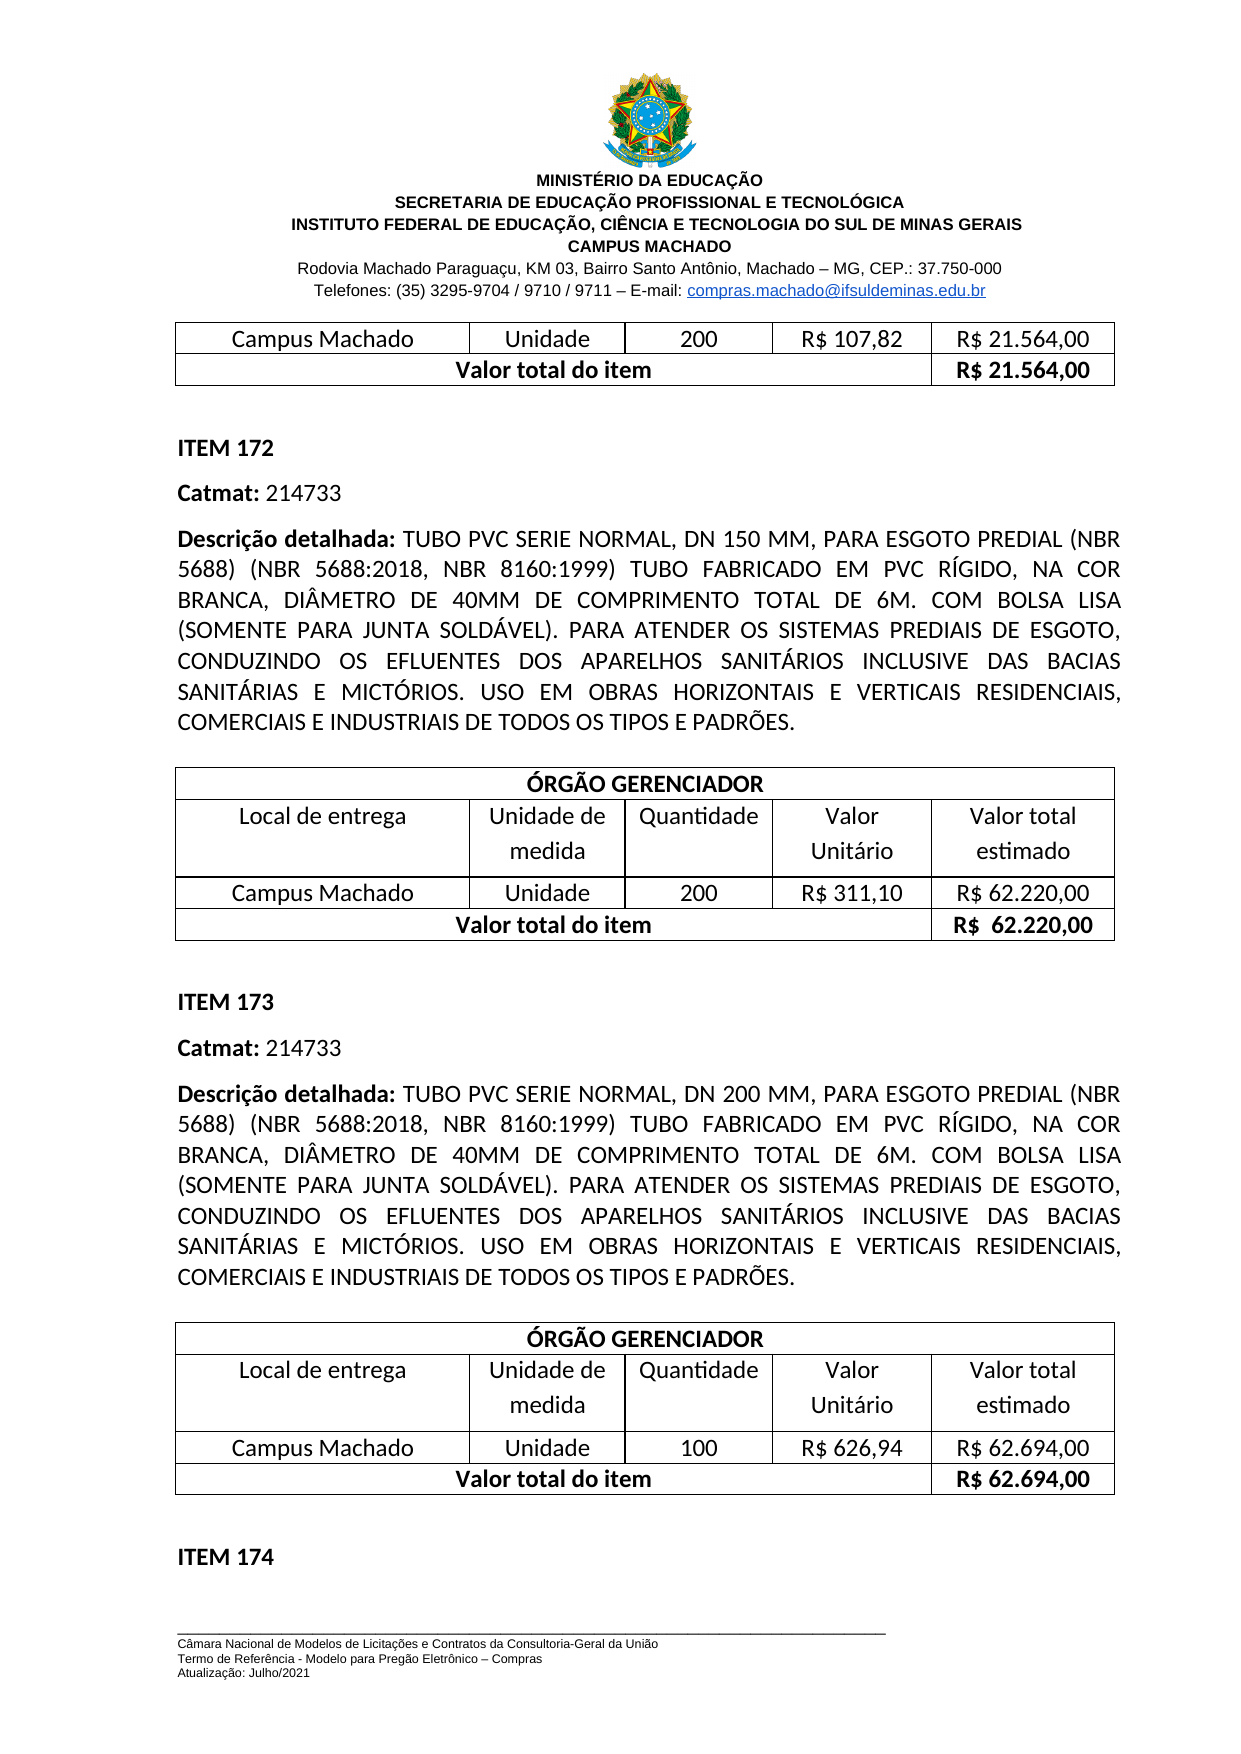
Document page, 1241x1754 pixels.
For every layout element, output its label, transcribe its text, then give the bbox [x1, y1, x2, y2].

table_cell Local de entrega [176, 1355, 469, 1431]
text Catmat: 214733 [177, 477, 1122, 508]
table_cell 100 [626, 1432, 772, 1462]
table_cell Local de entrega [176, 800, 469, 876]
table_cell Campus Machado [176, 1432, 469, 1462]
table_cell Valor Unitário [773, 800, 931, 876]
table_cell Valor Unitário [773, 1355, 931, 1431]
table_cell Campus Machado [176, 323, 469, 353]
table_cell Campus Machado [176, 878, 469, 908]
table_cell Unidade de medida [470, 1355, 624, 1431]
table_cell Unidade [470, 323, 624, 353]
table_cell Unidade de medida [470, 800, 624, 876]
table_cell Valor total estimado [932, 800, 1114, 876]
table_cell Valor total do item [176, 354, 931, 385]
table_cell R$ 62.220,00 [932, 909, 1114, 939]
table_cell R$ 626,94 [773, 1432, 931, 1462]
table_cell R$ 21.564,00 [932, 323, 1114, 353]
picture [669, 149, 680, 155]
table_cell Quantidade [626, 1355, 772, 1431]
table_cell R$ 107,82 [773, 323, 931, 353]
table_cell Quantidade [626, 800, 772, 876]
text ITEM 173 [177, 986, 1122, 1017]
text Catmat: 214733 [177, 1032, 1122, 1062]
table_cell Valor total do item [176, 1464, 931, 1494]
table_cell Valor total do item [176, 909, 931, 939]
table_cell R$ 311,10 [773, 878, 931, 908]
text ITEM 172 [177, 432, 1122, 462]
table_cell Unidade [470, 1432, 624, 1462]
table_header ÓRGÃO GERENCIADOR [176, 1323, 1114, 1353]
table_cell R$ 62.694,00 [932, 1464, 1114, 1494]
text Descrição detalhada: TUBO PVC SERIE NORMAL, DN 150 MM, PARA ESGOTO PREDIAL (NBR 5688) (NBR 5688:2018, NBR 8160:1999) TUBO FABRICADO EM PVC RÍGIDO, NA COR BRANCA, DIÂMETRO DE 40MM DE COMPRIMENTO TOTAL DE 6M. COM BOLSA LISA (SOMENTE PARA JUNTA SOLDÁVEL). PARA ATENDER OS SISTEMAS PREDIAIS DE ESGOTO, CONDUZINDO OS EFLUENTES DOS APARELHOS SANITÁRIOS INCLUSIVE DAS BACIAS SANITÁRIAS E MICTÓRIOS. USO EM OBRAS HORIZONTAIS E VERTICAIS RESIDENCIAIS, COMERCIAIS E INDUSTRIAIS DE TODOS OS TIPOS E PADRÕES. [177, 523, 1122, 737]
table_cell R$ 62.694,00 [932, 1432, 1114, 1462]
table_header ÓRGÃO GERENCIADOR [176, 768, 1114, 799]
table_cell Unidade [470, 878, 624, 908]
table_cell Valor total estimado [932, 1355, 1114, 1431]
text ITEM 174 [177, 1541, 1122, 1571]
table_cell 200 [626, 323, 772, 353]
table_cell R$ 21.564,00 [932, 354, 1114, 385]
picture [603, 73, 697, 168]
picture [643, 163, 658, 168]
table_cell 200 [626, 878, 772, 908]
table_cell R$ 62.220,00 [932, 878, 1114, 908]
text Descrição detalhada: TUBO PVC SERIE NORMAL, DN 200 MM, PARA ESGOTO PREDIAL (NBR 5688) (NBR 5688:2018, NBR 8160:1999) TUBO FABRICADO EM PVC RÍGIDO, NA COR BRANCA, DIÂMETRO DE 40MM DE COMPRIMENTO TOTAL DE 6M. COM BOLSA LISA (SOMENTE PARA JUNTA SOLDÁVEL). PARA ATENDER OS SISTEMAS PREDIAIS DE ESGOTO, CONDUZINDO OS EFLUENTES DOS APARELHOS SANITÁRIOS INCLUSIVE DAS BACIAS SANITÁRIAS E MICTÓRIOS. USO EM OBRAS HORIZONTAIS E VERTICAIS RESIDENCIAIS, COMERCIAIS E INDUSTRIAIS DE TODOS OS TIPOS E PADRÕES. [177, 1078, 1122, 1291]
